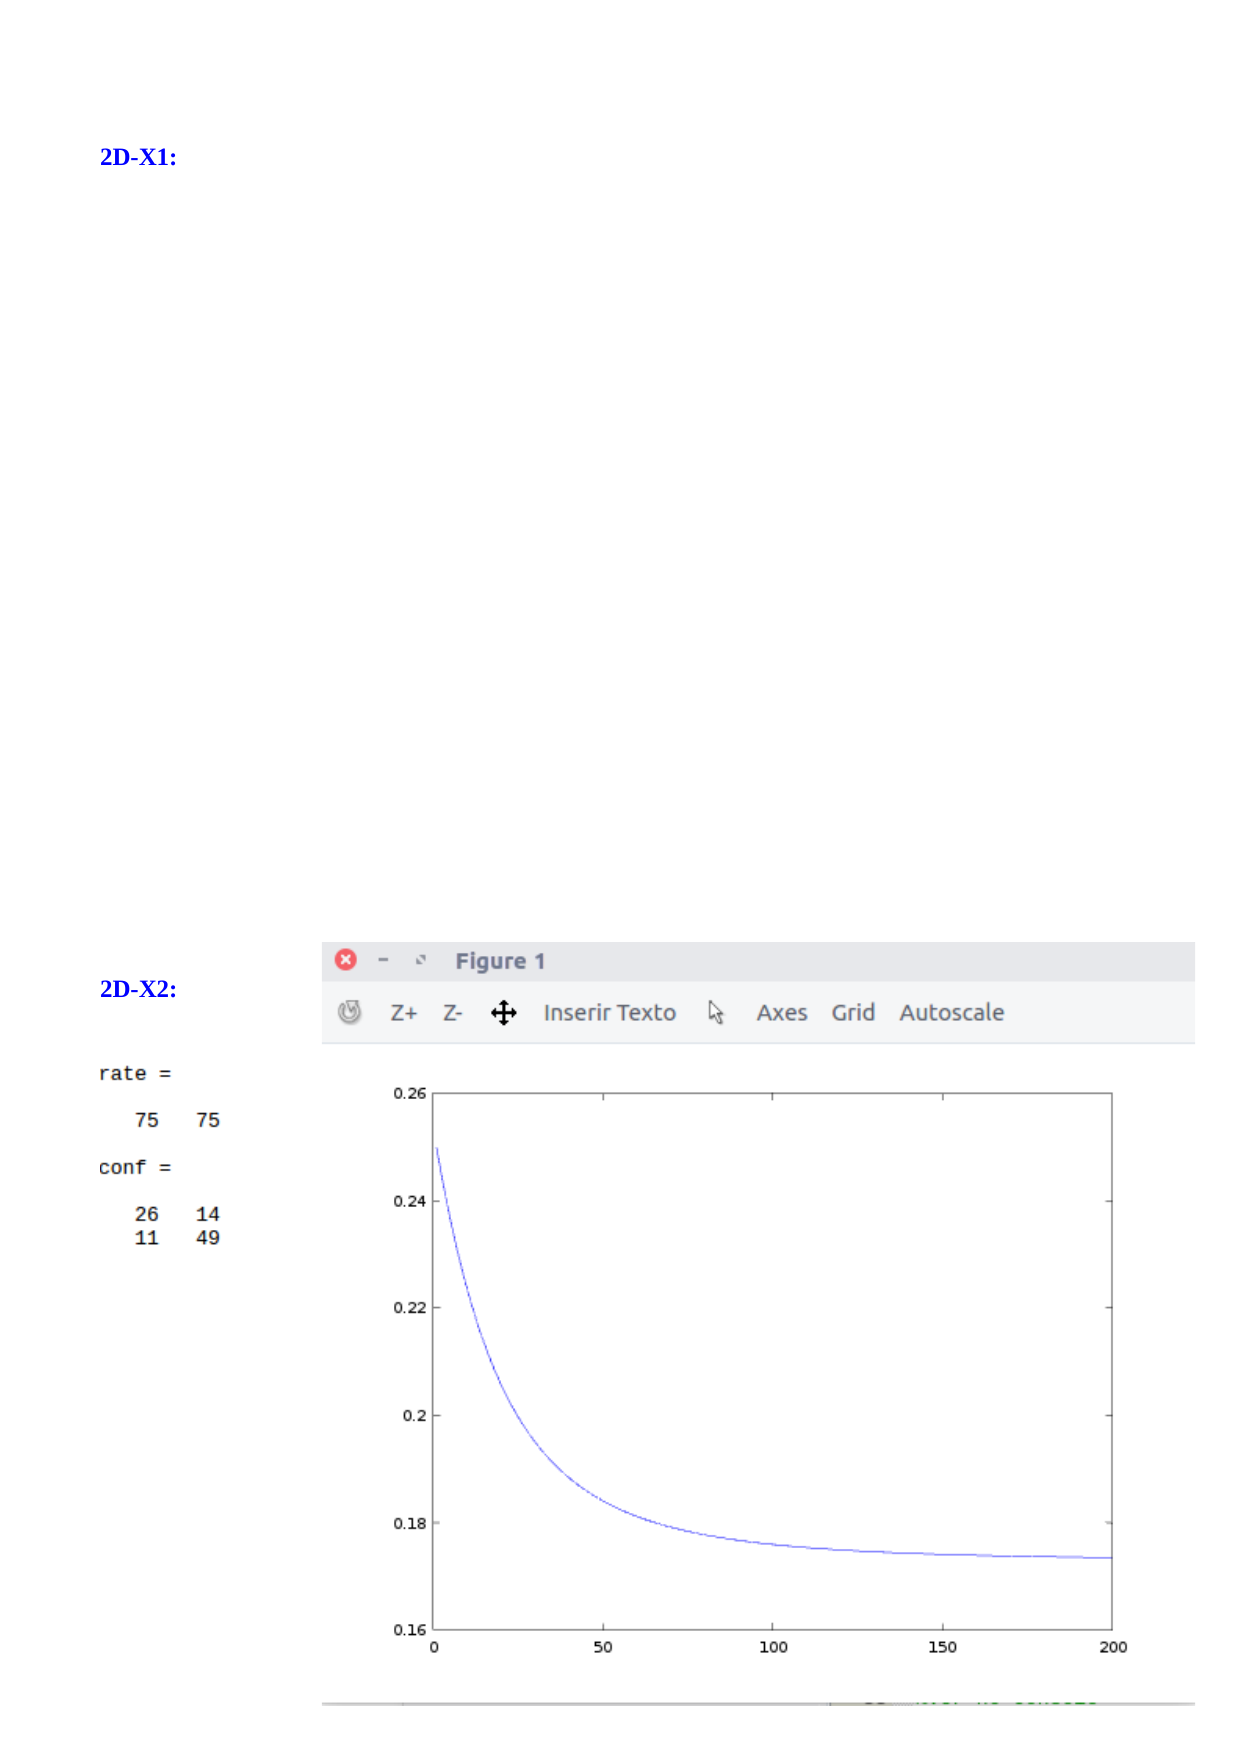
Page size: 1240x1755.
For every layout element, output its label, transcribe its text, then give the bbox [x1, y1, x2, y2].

subtitle 2D-X1: [100, 142, 1171, 170]
subtitle 2D-X2: [100, 974, 321, 1003]
picture [321, 942, 1196, 1706]
picture [100, 1063, 260, 1276]
